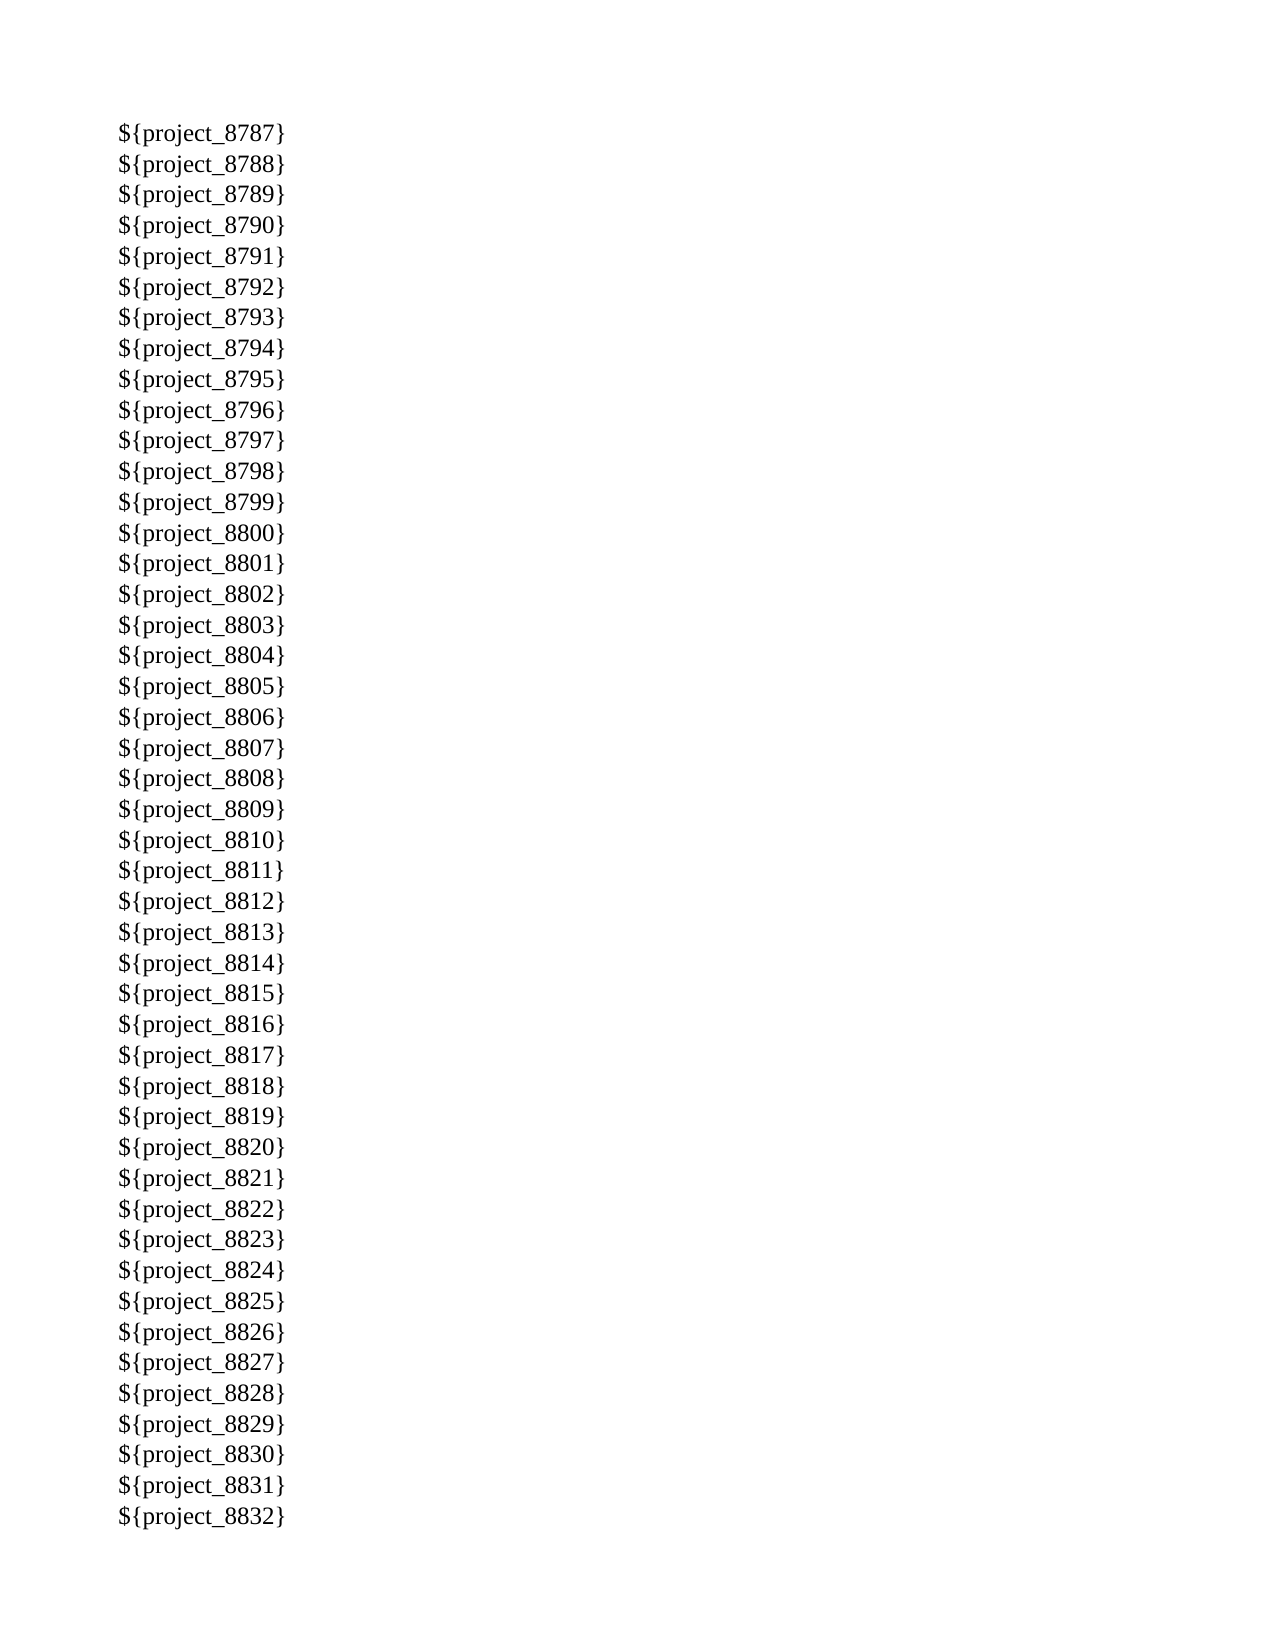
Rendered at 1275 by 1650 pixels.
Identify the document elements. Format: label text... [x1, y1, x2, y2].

text ${project_8811} [118, 856, 1157, 884]
text ${project_8800} [118, 518, 1157, 546]
text ${project_8818} [118, 1071, 1157, 1099]
text ${project_8825} [118, 1286, 1157, 1314]
text ${project_8828} [118, 1378, 1157, 1407]
text ${project_8815} [118, 978, 1157, 1007]
text ${project_8812} [118, 886, 1157, 915]
text ${project_8810} [118, 825, 1157, 854]
text ${project_8790} [118, 210, 1157, 239]
text ${project_8816} [118, 1009, 1157, 1038]
text ${project_8823} [118, 1224, 1157, 1253]
text ${project_8791} [118, 241, 1157, 270]
text ${project_8787} [118, 118, 1157, 147]
text ${project_8801} [118, 548, 1157, 577]
text ${project_8824} [118, 1255, 1157, 1284]
text ${project_8827} [118, 1347, 1157, 1376]
text ${project_8794} [118, 333, 1157, 362]
text ${project_8806} [118, 702, 1157, 731]
text ${project_8802} [118, 579, 1157, 608]
text ${project_8817} [118, 1040, 1157, 1069]
text ${project_8803} [118, 610, 1157, 638]
text ${project_8789} [118, 179, 1157, 208]
text ${project_8797} [118, 425, 1157, 454]
text ${project_8788} [118, 149, 1157, 178]
text ${project_8814} [118, 948, 1157, 977]
text ${project_8822} [118, 1194, 1157, 1222]
text ${project_8819} [118, 1101, 1157, 1130]
text ${project_8796} [118, 395, 1157, 423]
text ${project_8826} [118, 1317, 1157, 1345]
text ${project_8830} [118, 1439, 1157, 1468]
text ${project_8804} [118, 641, 1157, 669]
text ${project_8832} [118, 1501, 1157, 1530]
text ${project_8821} [118, 1163, 1157, 1192]
text ${project_8792} [118, 272, 1157, 301]
text ${project_8795} [118, 364, 1157, 393]
text ${project_8799} [118, 487, 1157, 516]
text ${project_8793} [118, 302, 1157, 331]
text ${project_8807} [118, 733, 1157, 761]
text ${project_8829} [118, 1409, 1157, 1437]
text ${project_8805} [118, 671, 1157, 700]
text ${project_8831} [118, 1470, 1157, 1499]
text ${project_8813} [118, 917, 1157, 946]
text ${project_8808} [118, 763, 1157, 792]
text ${project_8798} [118, 456, 1157, 485]
text ${project_8809} [118, 794, 1157, 823]
text ${project_8820} [118, 1132, 1157, 1161]
